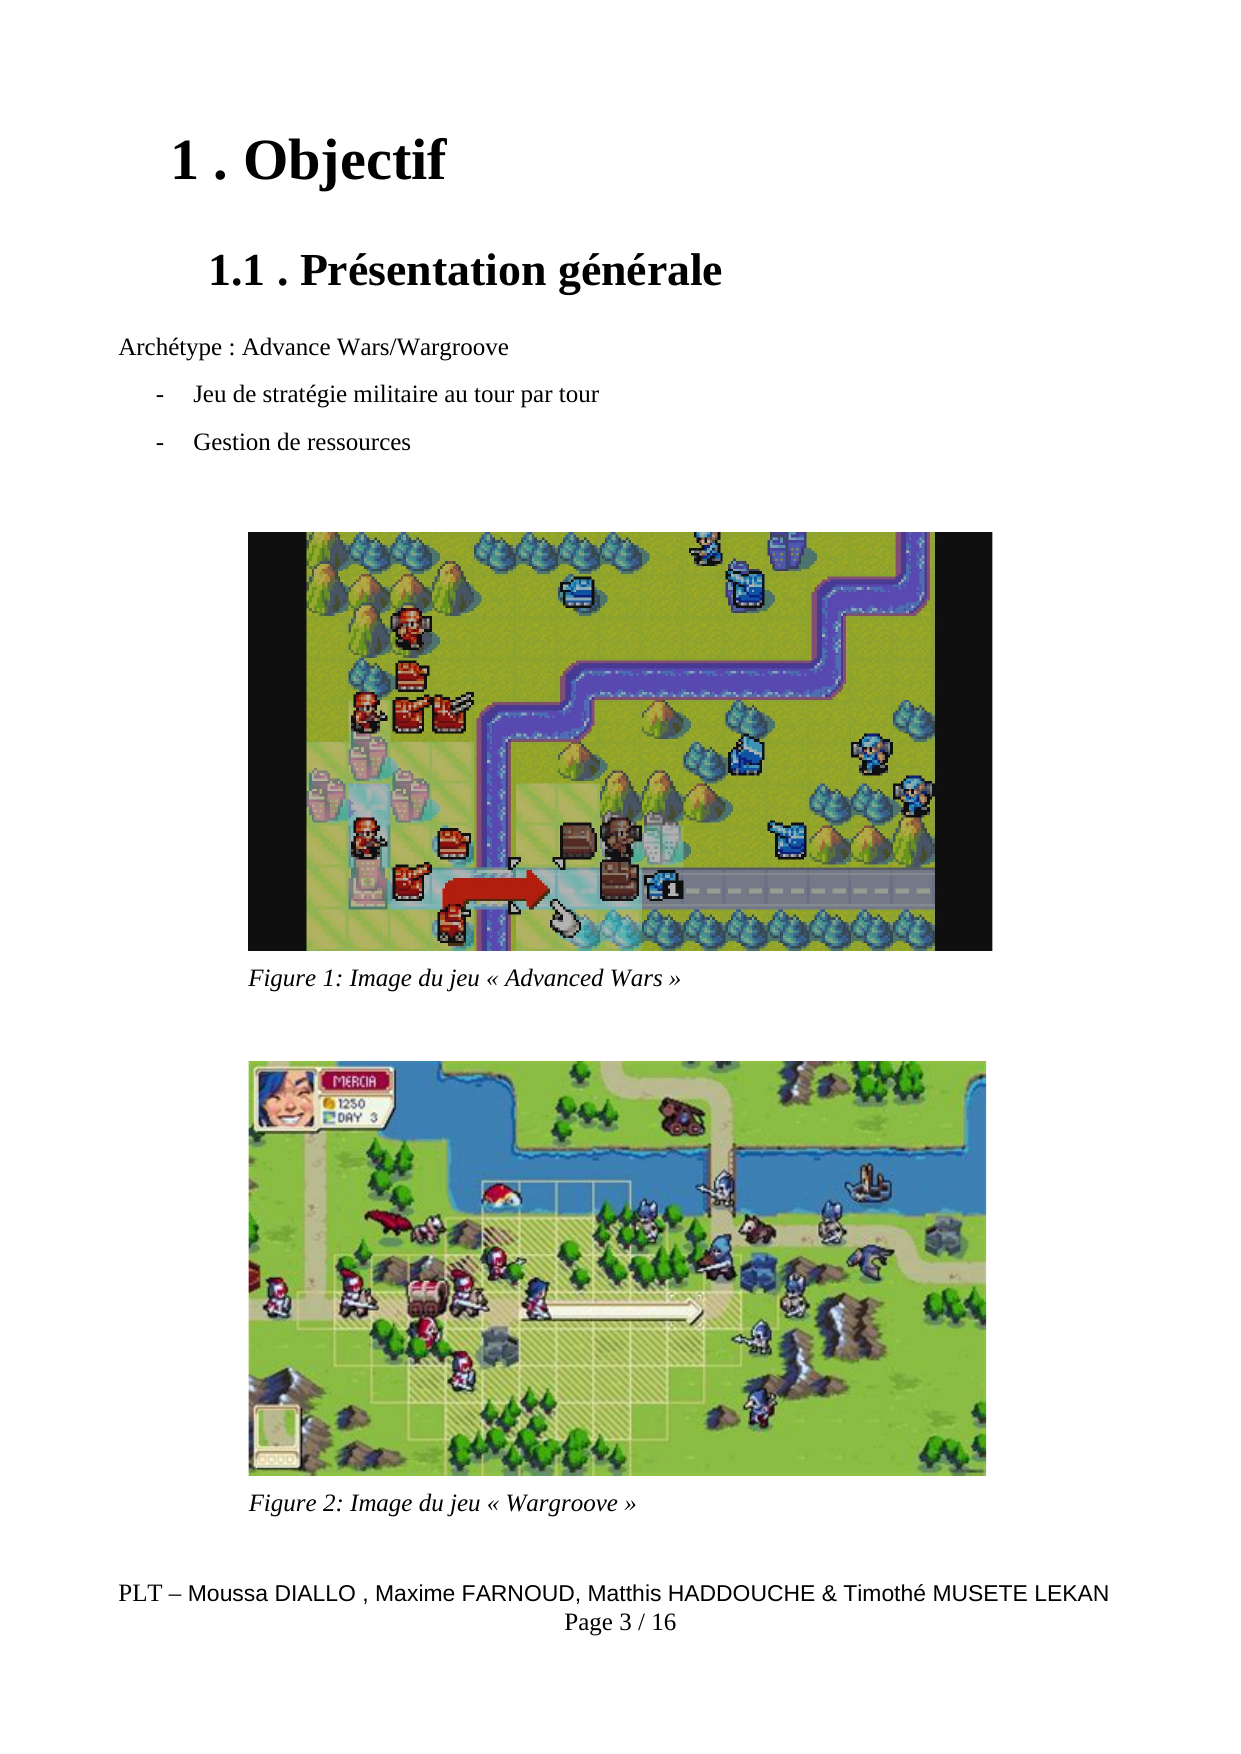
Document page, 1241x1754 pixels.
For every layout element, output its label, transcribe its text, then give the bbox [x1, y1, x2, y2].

picture [248, 532, 993, 951]
text Archétype : Advance Wars/Wargroove [118, 332, 1122, 361]
subtitle Objectif [155, 125, 1122, 192]
text Figure 1: Image du jeu « Advanced Wars » [248, 951, 992, 992]
subtitle Présentation générale [197, 242, 1122, 295]
picture [248, 1061, 987, 1476]
text Figure 2: Image du jeu « Wargroove » [248, 1476, 986, 1517]
list Jeu de stratégie militaire au tour par tour [156, 379, 1122, 408]
list Gestion de ressources [156, 427, 1122, 456]
